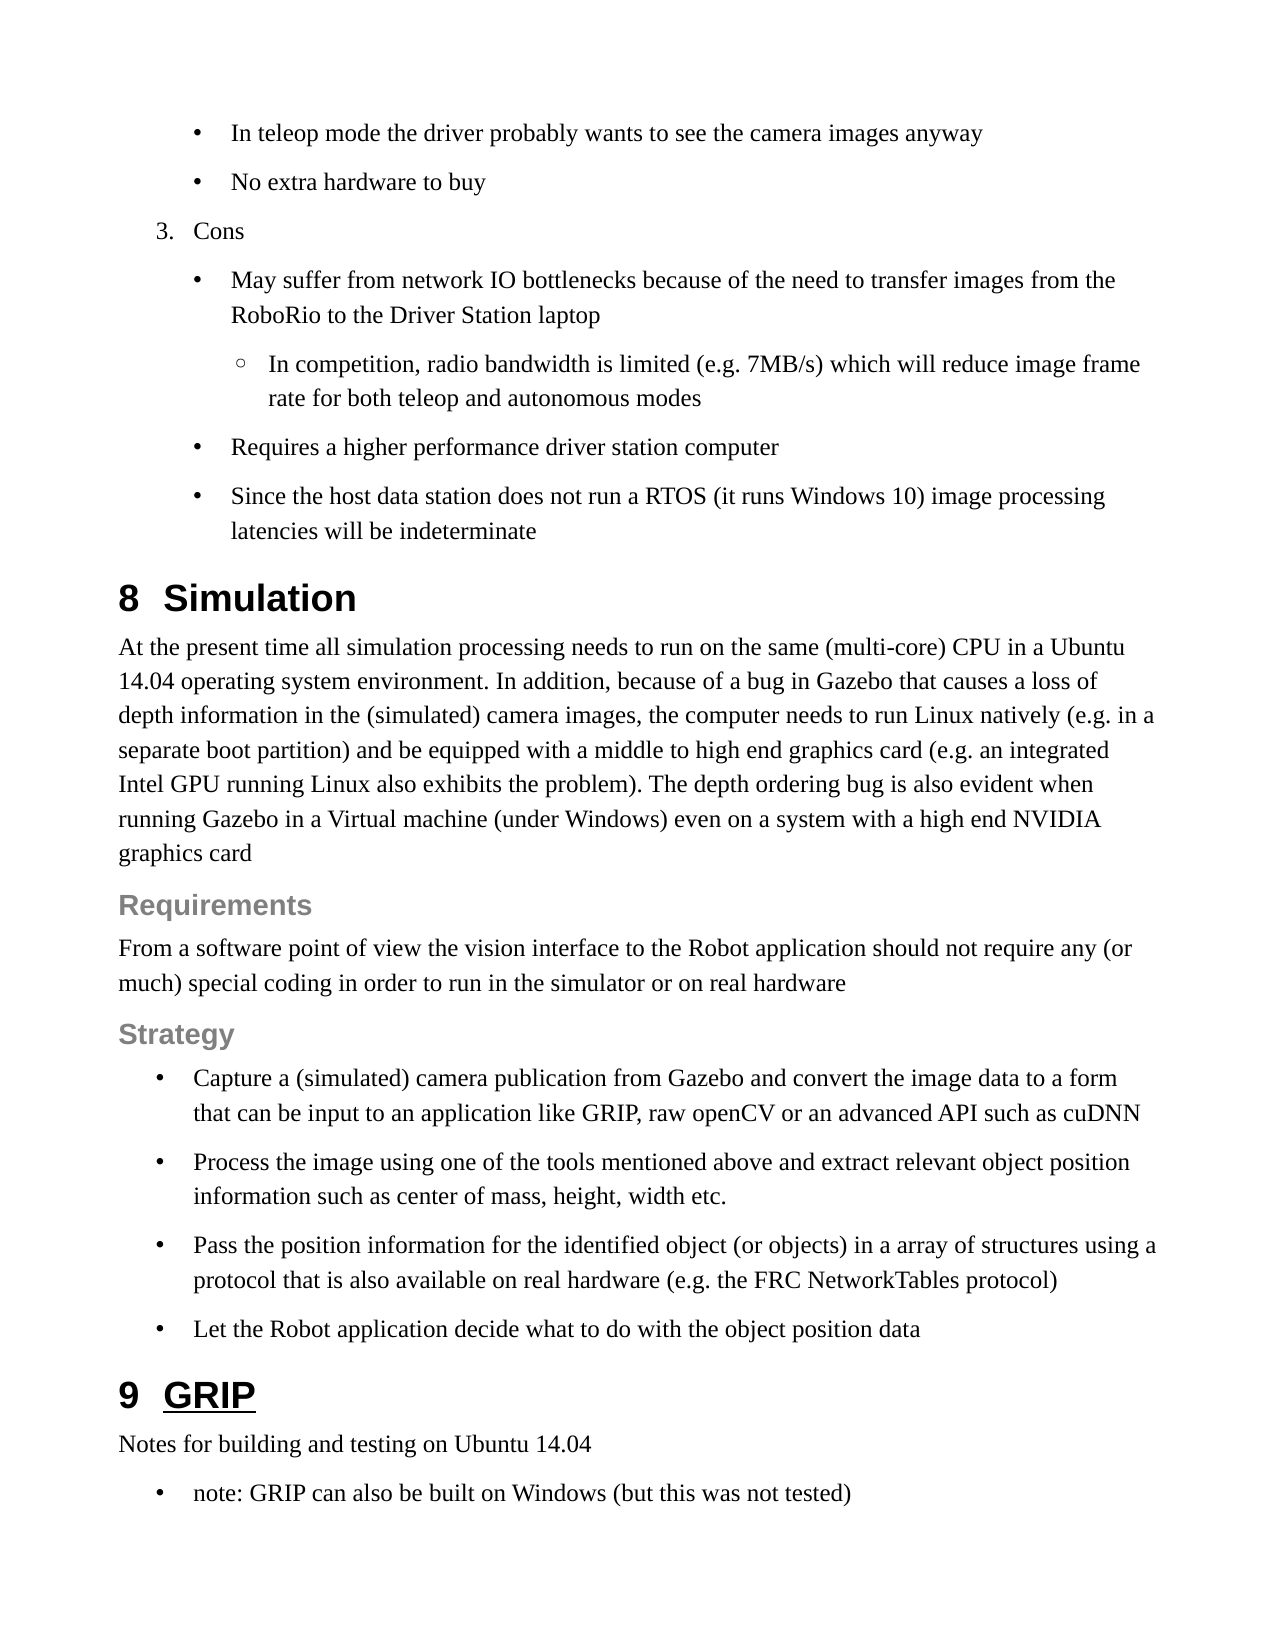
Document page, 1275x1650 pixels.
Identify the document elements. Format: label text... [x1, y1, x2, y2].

subtitle Strategy [118, 1017, 1157, 1051]
text At the present time all simulation processing needs to run on the same (multi-core) CPU in a Ubuntu 14.04 operating system environment. In addition, because of a bug in Gazebo that causes a loss of depth information in the (simulated) camera images, the computer needs to run Linux natively (e.g. in a separate boot partition) and be equipped with a middle to high end graphics card (e.g. an integrated Intel GPU running Linux also exhibits the problem). The depth ordering bug is also evident when running Gazebo in a Virtual machine (under Windows) even on a system with a high end NVIDIA graphics card [118, 632, 1157, 867]
list Capture a (simulated) camera publication from Gazebo and convert the image data to a form that can be input to an application like GRIP, raw openCV or an advanced API such as cuDNN [156, 1063, 1157, 1126]
list Since the host data station does not run a RTOS (it runs Windows 10) image processing latencies will be indeterminate [193, 481, 1157, 545]
subtitle Requirements [118, 887, 1157, 921]
list Pass the position information for the identified object (or objects) in a array of structures using a protocol that is also available on real hardware (e.g. the FRC NetworkTables protocol) [156, 1230, 1157, 1293]
subtitle Simulation [118, 575, 1157, 619]
text From a software point of view the vision interface to the Robot application should not require any (or much) special coding in order to run in the simulator or on real hardware [118, 933, 1157, 997]
list In teleop mode the driver probably wants to see the camera images anyway [193, 118, 1157, 147]
list Let the Robot application decide what to do with the object position data [156, 1314, 1157, 1342]
list note: GRIP can also be built on Windows (but this was not tested) [156, 1478, 1157, 1507]
list In competition, radio bandwidth is limited (e.g. 7MB/s) which will reduce image frame rate for both teleop and autonomous modes [231, 349, 1157, 412]
list Process the image using one of the tools mentioned above and extract relevant object position information such as center of mass, height, width etc. [156, 1147, 1157, 1210]
subtitle GRIP [118, 1373, 1157, 1417]
list Requires a higher performance driver station computer [193, 432, 1157, 461]
list Cons [156, 216, 1157, 245]
list May suffer from network IO bottlenecks because of the need to transfer images from the RoboRio to the Driver Station laptop [193, 265, 1157, 328]
list No extra hardware to buy [193, 167, 1157, 196]
text Notes for building and testing on Ubuntu 14.04 [118, 1429, 1157, 1458]
